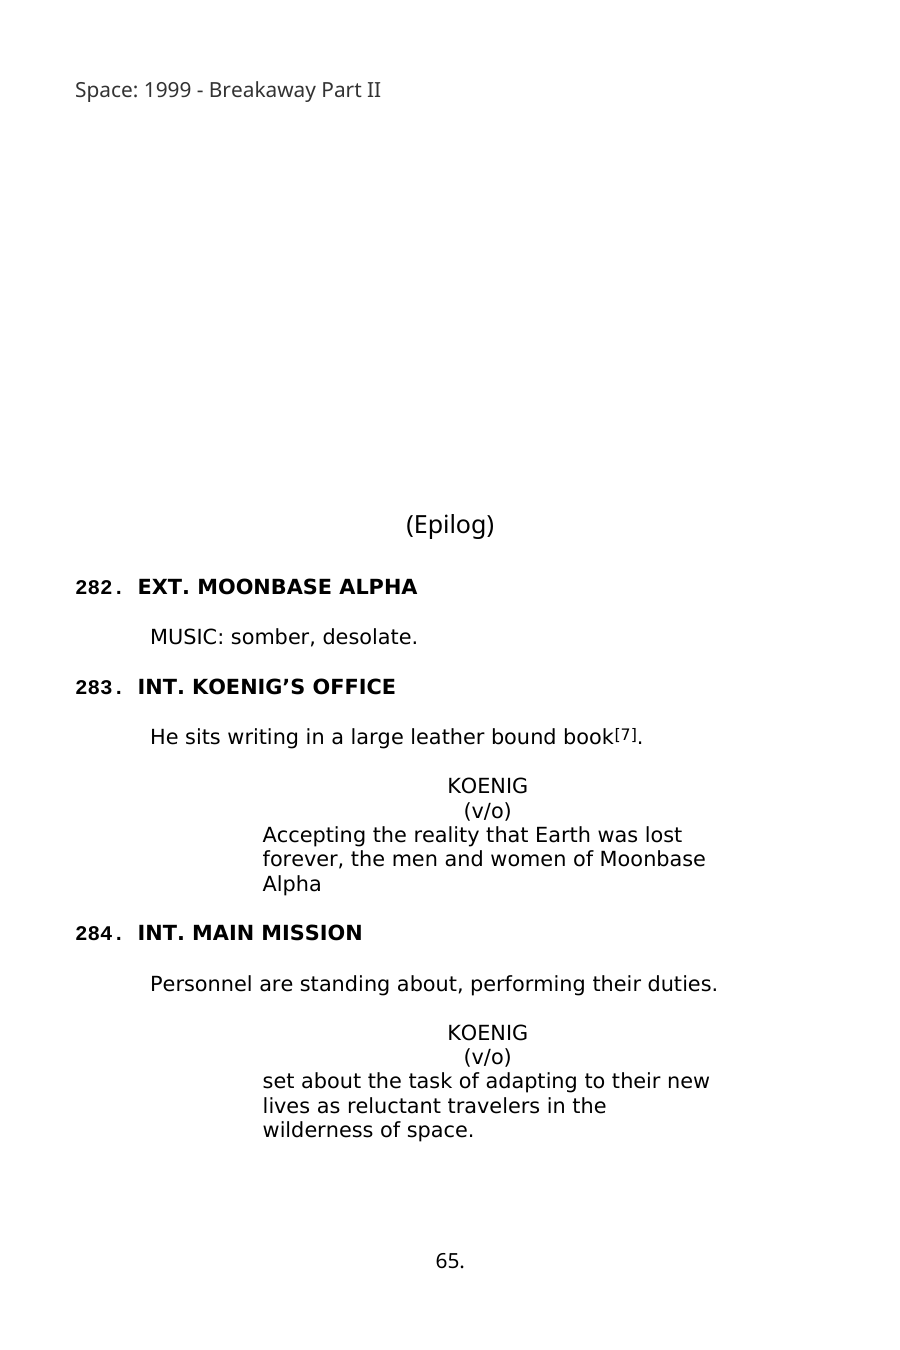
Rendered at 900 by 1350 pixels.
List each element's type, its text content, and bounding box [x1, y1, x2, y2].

text Personnel are standing about, performing their duties. [150, 972, 825, 996]
text 283. INT. KOENIG’S OFFICE [75, 675, 825, 700]
text KOENIG (v/o) [262, 774, 712, 823]
text (Epilog) [75, 507, 825, 541]
text 284. INT. MAIN MISSION [75, 921, 825, 947]
text KOENIG (v/o) [262, 1021, 712, 1069]
text set about the task of adapting to their new lives as reluctant travelers in the wilderness of space. [262, 1069, 712, 1142]
text Accepting the reality that Earth was lost forever, the men and women of Moonbase Alpha [262, 823, 712, 896]
text MUSIC: somber, desolate. [150, 625, 825, 650]
text 282. EXT. MOONBASE ALPHA [75, 575, 825, 600]
text He sits writing in a large leather bound book[7]. [150, 725, 825, 749]
